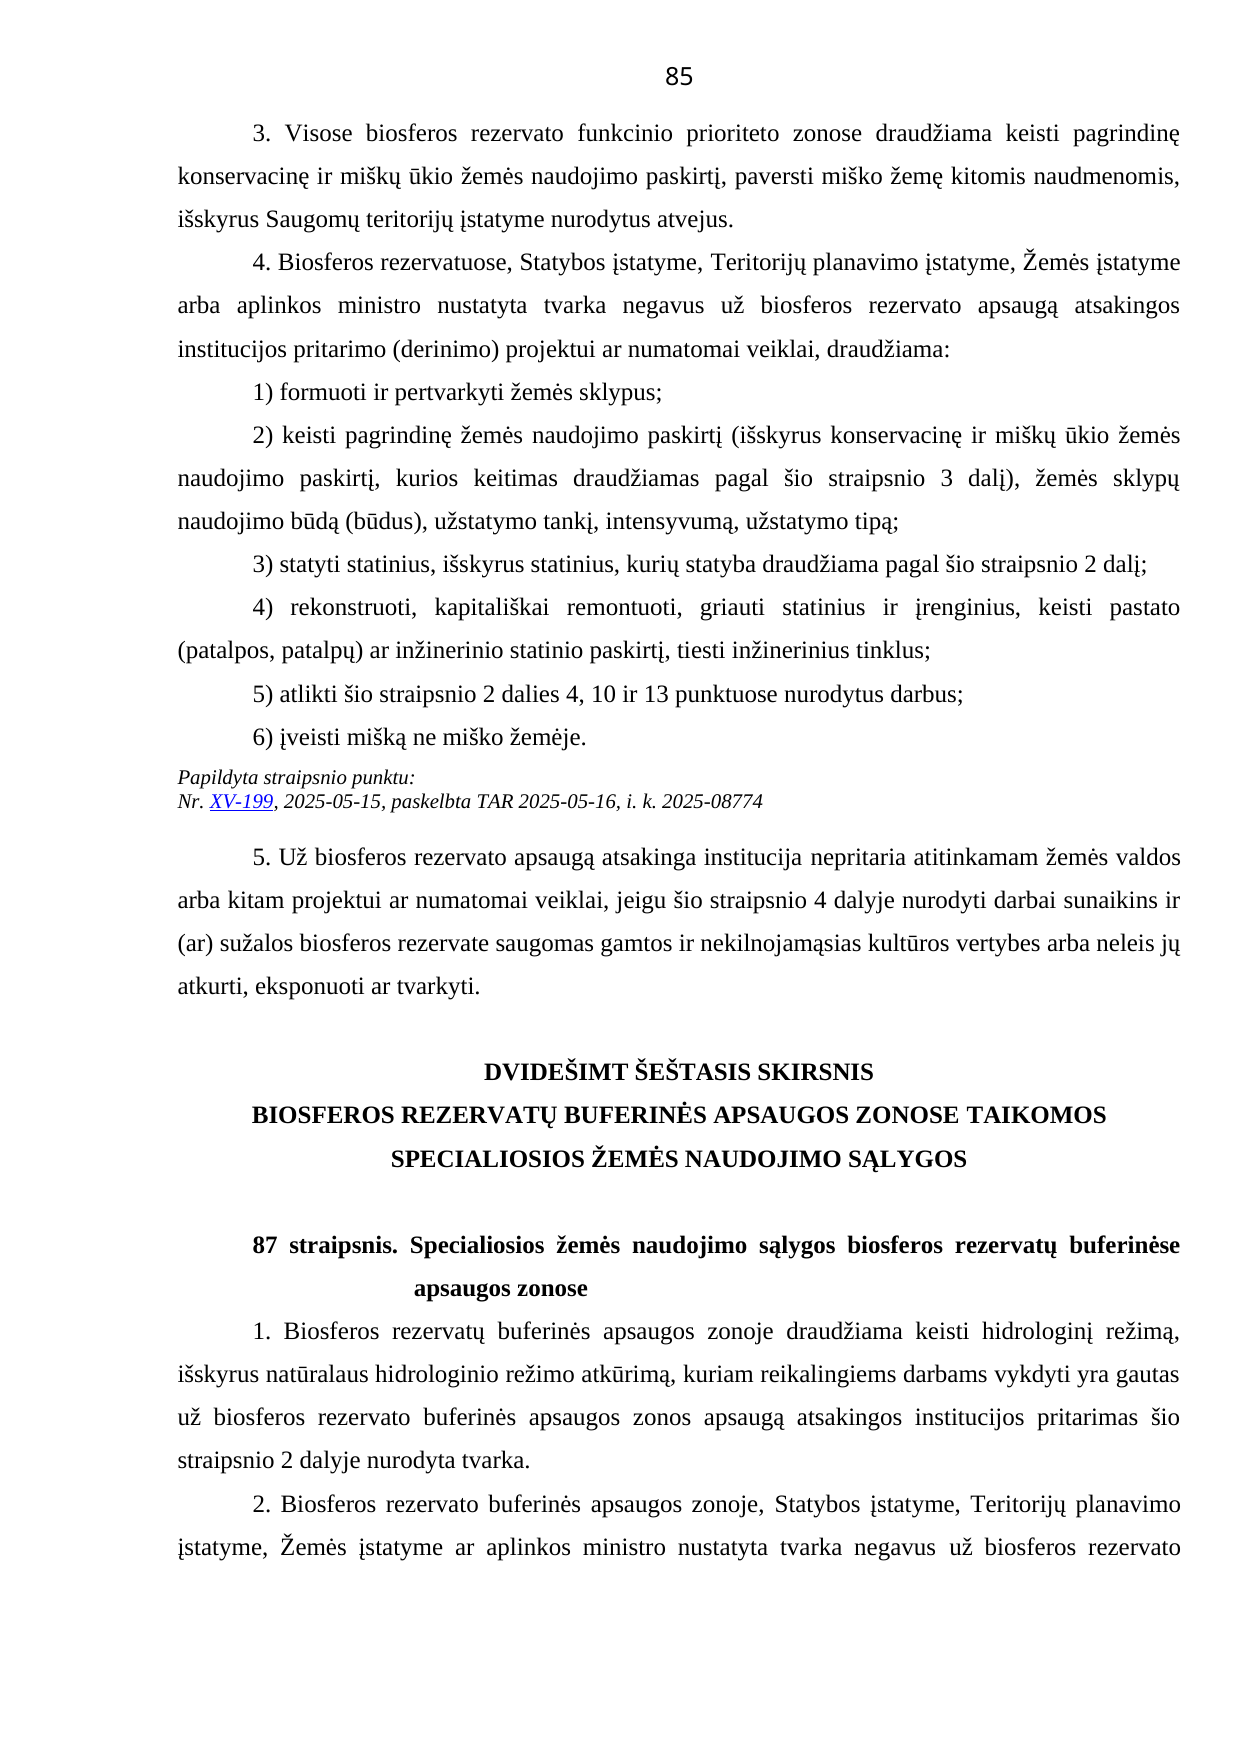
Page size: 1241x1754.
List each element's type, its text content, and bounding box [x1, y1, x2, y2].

text 1) formuoti ir pertvarkyti žemės sklypus; [177, 377, 1181, 406]
text 87 straipsnis. Specialiosios žemės naudojimo sąlygos biosferos rezervatų buferinėse apsaugos zonose [252, 1230, 1181, 1302]
text Papildyta straipsnio punktu: [177, 765, 1181, 789]
text 5) atlikti šio straipsnio 2 dalies 4, 10 ir 13 punktuose nurodytus darbus; [177, 679, 1181, 707]
text 3) statyti statinius, išskyrus statinius, kurių statyba draudžiama pagal šio straipsnio 2 dalį; [177, 549, 1181, 578]
text 3. Visose biosferos rezervato funkcinio prioriteto zonose draudžiama keisti pagrindinę konservacinę ir miškų ūkio žemės naudojimo paskirtį, paversti miško žemę kitomis naudmenomis, išskyrus Saugomų teritorijų įstatyme nurodytus atvejus. [177, 118, 1181, 233]
text BIOSFEROS REZERVATŲ BUFERINĖS APSAUGOS ZONOSE TAIKOMOS SPECIALIOSIOS ŽEMĖS NAUDOJIMO SĄLYGOS [177, 1101, 1181, 1172]
text 6) įveisti mišką ne miško žemėje. [177, 722, 1181, 751]
text Nr. XV-199, 2025-05-15, paskelbta TAR 2025-05-16, i. k. 2025-08774 [177, 789, 1181, 813]
text 5. Už biosferos rezervato apsaugą atsakinga institucija nepritaria atitinkamam žemės valdos arba kitam projektui ar numatomai veiklai, jeigu šio straipsnio 4 dalyje nurodyti darbai sunaikins ir (ar) sužalos biosferos rezervate saugomas gamtos ir nekilnojamąsias kultūros vertybes arba neleis jų atkurti, eksponuoti ar tvarkyti. [177, 842, 1181, 1000]
text 4) rekonstruoti, kapitališkai remontuoti, griauti statinius ir įrenginius, keisti pastato (patalpos, patalpų) ar inžinerinio statinio paskirtį, tiesti inžinerinius tinklus; [177, 592, 1181, 664]
text 4. Biosferos rezervatuose, Statybos įstatyme, Teritorijų planavimo įstatyme, Žemės įstatyme arba aplinkos ministro nustatyta tvarka negavus už biosferos rezervato apsaugą atsakingos institucijos pritarimo (derinimo) projektui ar numatomai veiklai, draudžiama: [177, 247, 1181, 362]
text 2. Biosferos rezervato buferinės apsaugos zonoje, Statybos įstatyme, Teritorijų planavimo įstatyme, Žemės įstatyme ar aplinkos ministro nustatyta tvarka negavus už biosferos rezervato [177, 1489, 1181, 1561]
text 2) keisti pagrindinę žemės naudojimo paskirtį (išskyrus konservacinę ir miškų ūkio žemės naudojimo paskirtį, kurios keitimas draudžiamas pagal šio straipsnio 3 dalį), žemės sklypų naudojimo būdą (būdus), užstatymo tankį, intensyvumą, užstatymo tipą; [177, 420, 1181, 535]
text DVIDEŠIMT ŠEŠTASIS SKIRSNIS [177, 1057, 1181, 1086]
text 1. Biosferos rezervatų buferinės apsaugos zonoje draudžiama keisti hidrologinį režimą, išskyrus natūralaus hidrologinio režimo atkūrimą, kuriam reikalingiems darbams vykdyti yra gautas už biosferos rezervato buferinės apsaugos zonos apsaugą atsakingos institucijos pritarimas šio straipsnio 2 dalyje nurodyta tvarka. [177, 1316, 1181, 1474]
